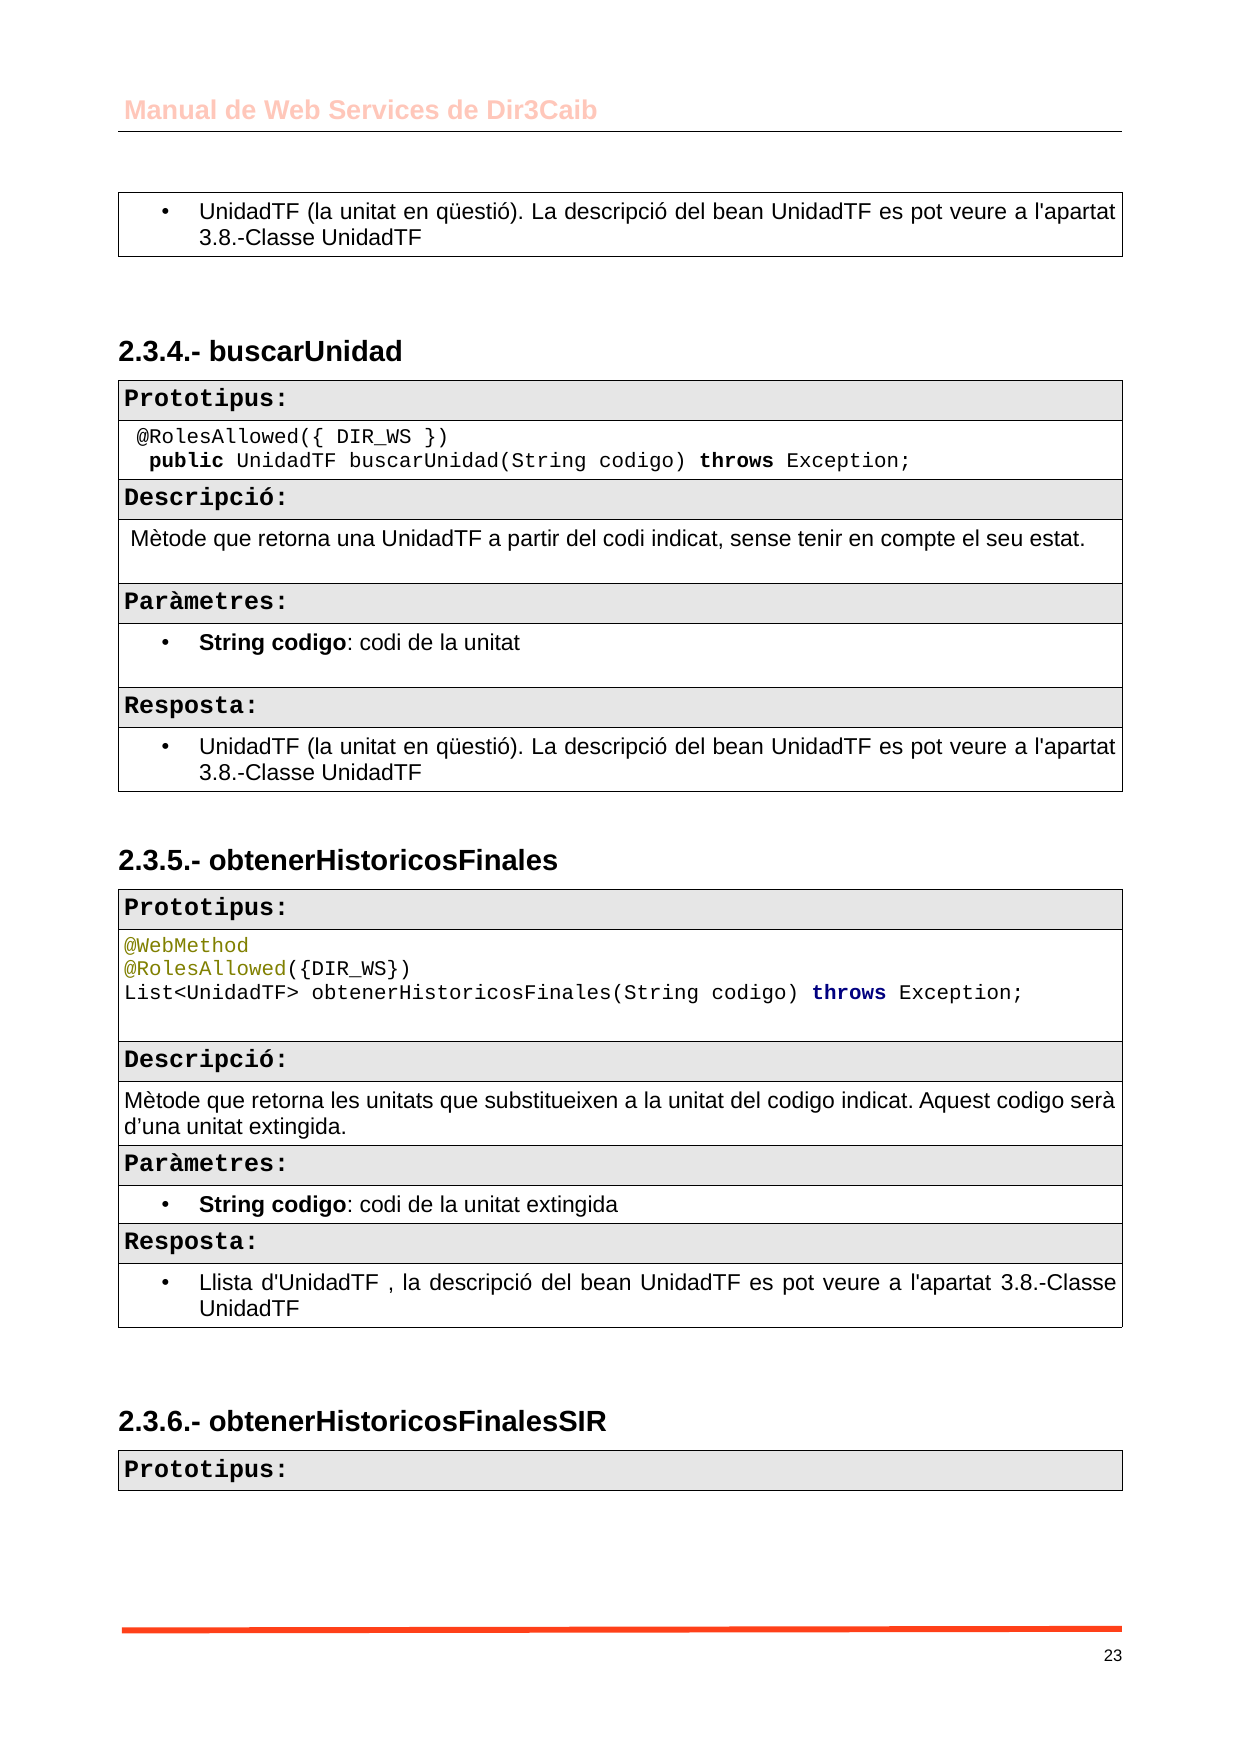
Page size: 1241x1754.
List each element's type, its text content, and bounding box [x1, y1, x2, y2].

subtitle buscarUnidad [118, 334, 1122, 368]
table_cell @RolesAllowed({ DIR_WS }) public UnidadTF buscarUnidad(String codigo) throws Exception; [119, 421, 1122, 479]
table_cell Mètode que retorna les unitats que substitueixen a la unitat del codigo indicat. Aquest codigo serà d’una unitat extingida. [119, 1082, 1122, 1145]
table_cell Resposta: [119, 1224, 1122, 1263]
subtitle obtenerHistoricosFinales [118, 843, 1122, 876]
table_cell Paràmetres: [119, 1146, 1122, 1185]
table_cell Mètode que retorna una UnidadTF a partir del codi indicat, sense tenir en compte el seu estat. [119, 520, 1122, 583]
table_header Prototipus: [119, 1451, 1122, 1490]
table_cell UnidadTF (la unitat en qüestió). La descripció del bean UnidadTF es pot veure a l'apartat 3.8.-Classe UnidadTF [119, 193, 1122, 256]
table_cell Llista d'UnidadTF , la descripció del bean UnidadTF es pot veure a l'apartat 3.8.-Classe UnidadTF [119, 1264, 1122, 1327]
table_cell Descripció: [119, 480, 1122, 519]
table_cell UnidadTF (la unitat en qüestió). La descripció del bean UnidadTF es pot veure a l'apartat 3.8.-Classe UnidadTF [119, 728, 1122, 791]
table_cell String codigo: codi de la unitat [119, 624, 1122, 687]
table_header Prototipus: [119, 890, 1122, 929]
table_cell @WebMethod @RolesAllowed({DIR_WS}) List<UnidadTF> obtenerHistoricosFinales(String codigo) throws Exception; [119, 930, 1122, 1041]
subtitle obtenerHistoricosFinalesSIR [118, 1404, 1122, 1438]
table_cell Resposta: [119, 688, 1122, 727]
table_cell Descripció: [119, 1042, 1122, 1081]
table_cell String codigo: codi de la unitat extingida [119, 1186, 1122, 1223]
table_cell Paràmetres: [119, 584, 1122, 623]
table_header Prototipus: [119, 381, 1122, 420]
